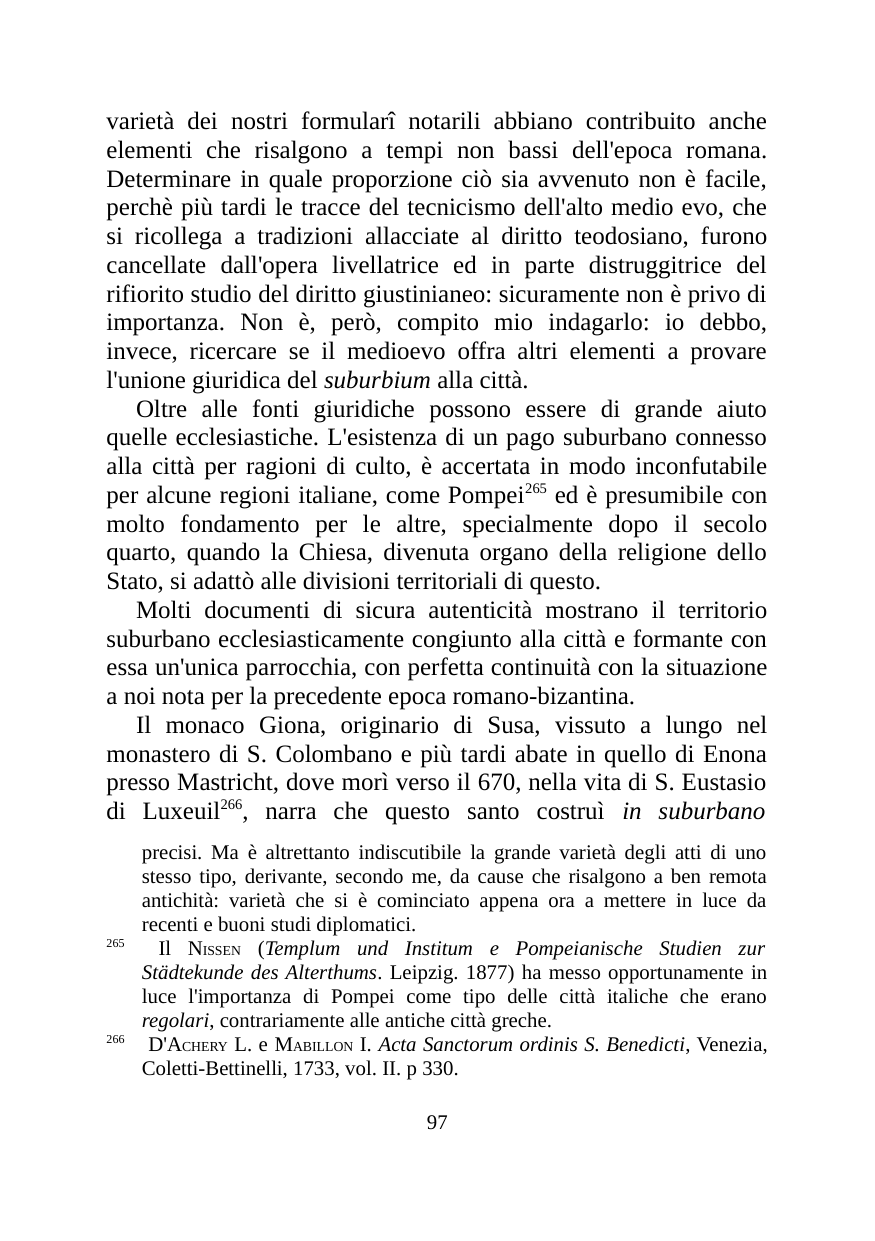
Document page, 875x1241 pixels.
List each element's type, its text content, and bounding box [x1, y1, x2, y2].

text Molti documenti di sicura autenticità mostrano il territorio suburbano ecclesiasticamente congiunto alla città e formante con essa un'unica parrocchia, con perfetta continuità con la situazione a noi nota per la precedente epoca romano-bizantina. [106, 595, 768, 710]
text Oltre alle fonti giuridiche possono essere di grande aiuto quelle ecclesiastiche. L'esistenza di un pago suburbano connesso alla città per ragioni di culto, è accertata in modo inconfutabile per alcune regioni italiane, come Pompei ed è presumibile con molto fondamento per le altre, specialmente dopo il secolo quarto, quando la Chiesa, divenuta organo della religione dello Stato, si adattò alle divisioni territoriali di questo. [106, 394, 768, 595]
text Il Nissen (Templum und Institum e Pompeianische Studien zur Städtekunde des Alterthums. Leipzig. 1877) ha messo opportunamente in luce l'importanza di Pompei come tipo delle città italiche che erano regolari, contrariamente alle antiche città greche. [106, 936, 768, 1032]
text Il monaco Giona, originario di Susa, vissuto a lungo nel monastero di S. Colombano e più tardi abate in quello di Enona presso Mastricht, dove morì verso il 670, nella vita di S. Eustasio di Luxeuil, narra che questo santo costruì in suburbano [106, 710, 768, 825]
text varietà dei nostri formularî notarili abbiano contribuito anche elementi che risalgono a tempi non bassi dell'epoca romana. Determinare in quale proporzione ciò sia avvenuto non è facile, perchè più tardi le tracce del tecnicismo dell'alto medio evo, che si ricollega a tradizioni allacciate al diritto teodosiano, furono cancellate dall'opera livellatrice ed in parte distruggitrice del rifiorito studio del diritto giustinianeo: sicuramente non è privo di importanza. Non è, però, compito mio indagarlo: io debbo, invece, ricercare se il medioevo offra altri elementi a provare l'unione giuridica del suburbium alla città. [106, 106, 768, 394]
text D'Achery L. e Mabillon I. Acta Sanctorum ordinis S. Benedicti, Venezia, Coletti-Bettinelli, 1733, vol. II. p 330. [106, 1032, 768, 1080]
text precisi. Ma è altrettanto indiscutibile la grande varietà degli atti di uno stesso tipo, derivante, secondo me, da cause che risalgono a ben remota antichità: varietà che si è cominciato appena ora a mettere in luce da recenti e buoni studi diplomatici. [106, 840, 768, 936]
